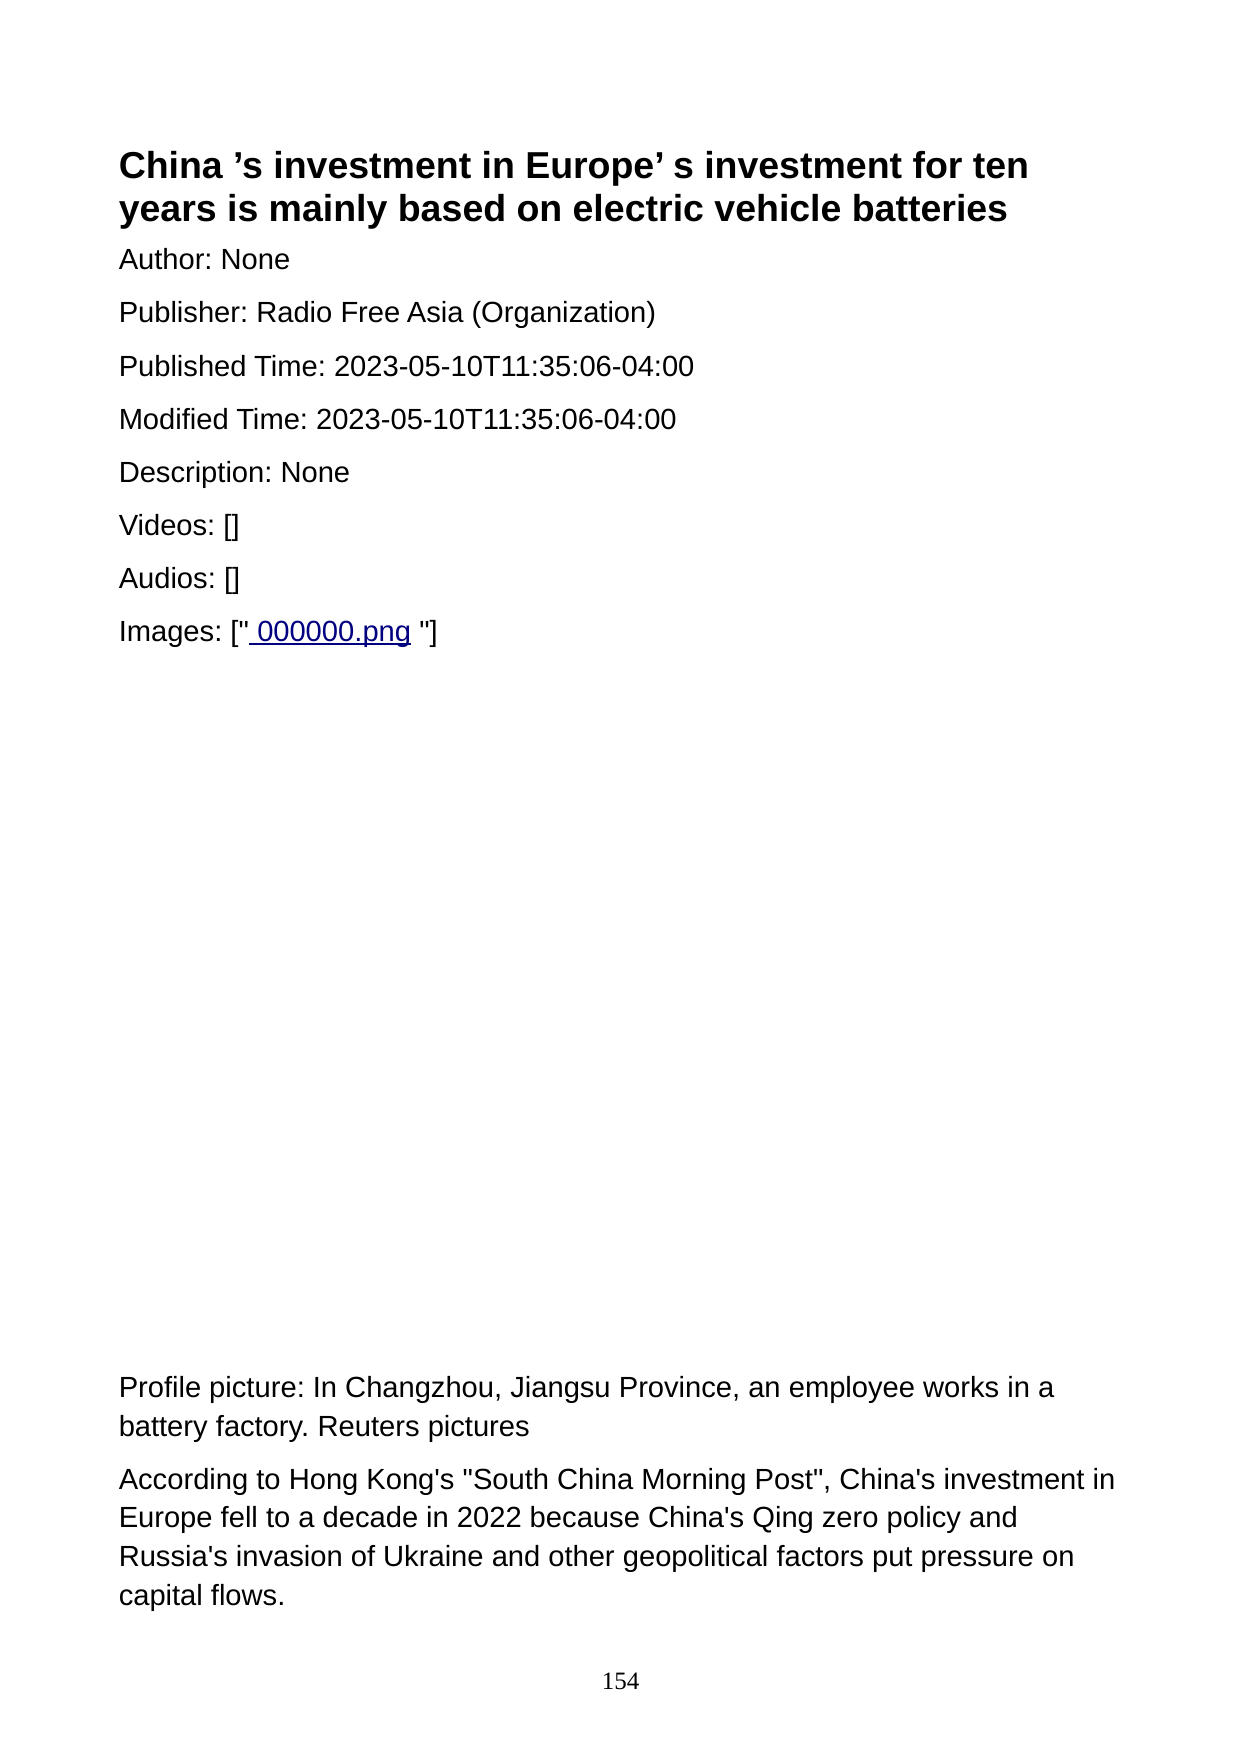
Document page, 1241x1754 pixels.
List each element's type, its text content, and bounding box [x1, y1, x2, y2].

text Images: [" 000000.png "] [118, 614, 1122, 648]
text Author: None [118, 242, 1122, 276]
subtitle China ’s investment in Europe’ s investment for ten years is mainly based on electric vehicle batteries [118, 143, 1122, 230]
text Profile picture: In Changzhou, Jiangsu Province, an employee works in a battery factory. Reuters pictures [118, 667, 1122, 1442]
text Publisher: Radio Free Asia (Organization) [118, 295, 1122, 329]
text Description: None [118, 455, 1122, 488]
text According to Hong Kong's "South China Morning Post", China's investment in Europe fell to a decade in 2022 because China's Qing zero policy and Russia's invasion of Ukraine and other geopolitical factors put pressure on capital flows. [118, 1462, 1122, 1611]
text Audios: [] [118, 561, 1122, 594]
text Modified Time: 2023-05-10T11:35:06-04:00 [118, 402, 1122, 435]
text Videos: [] [118, 508, 1122, 541]
text Published Time: 2023-05-10T11:35:06-04:00 [118, 348, 1122, 382]
